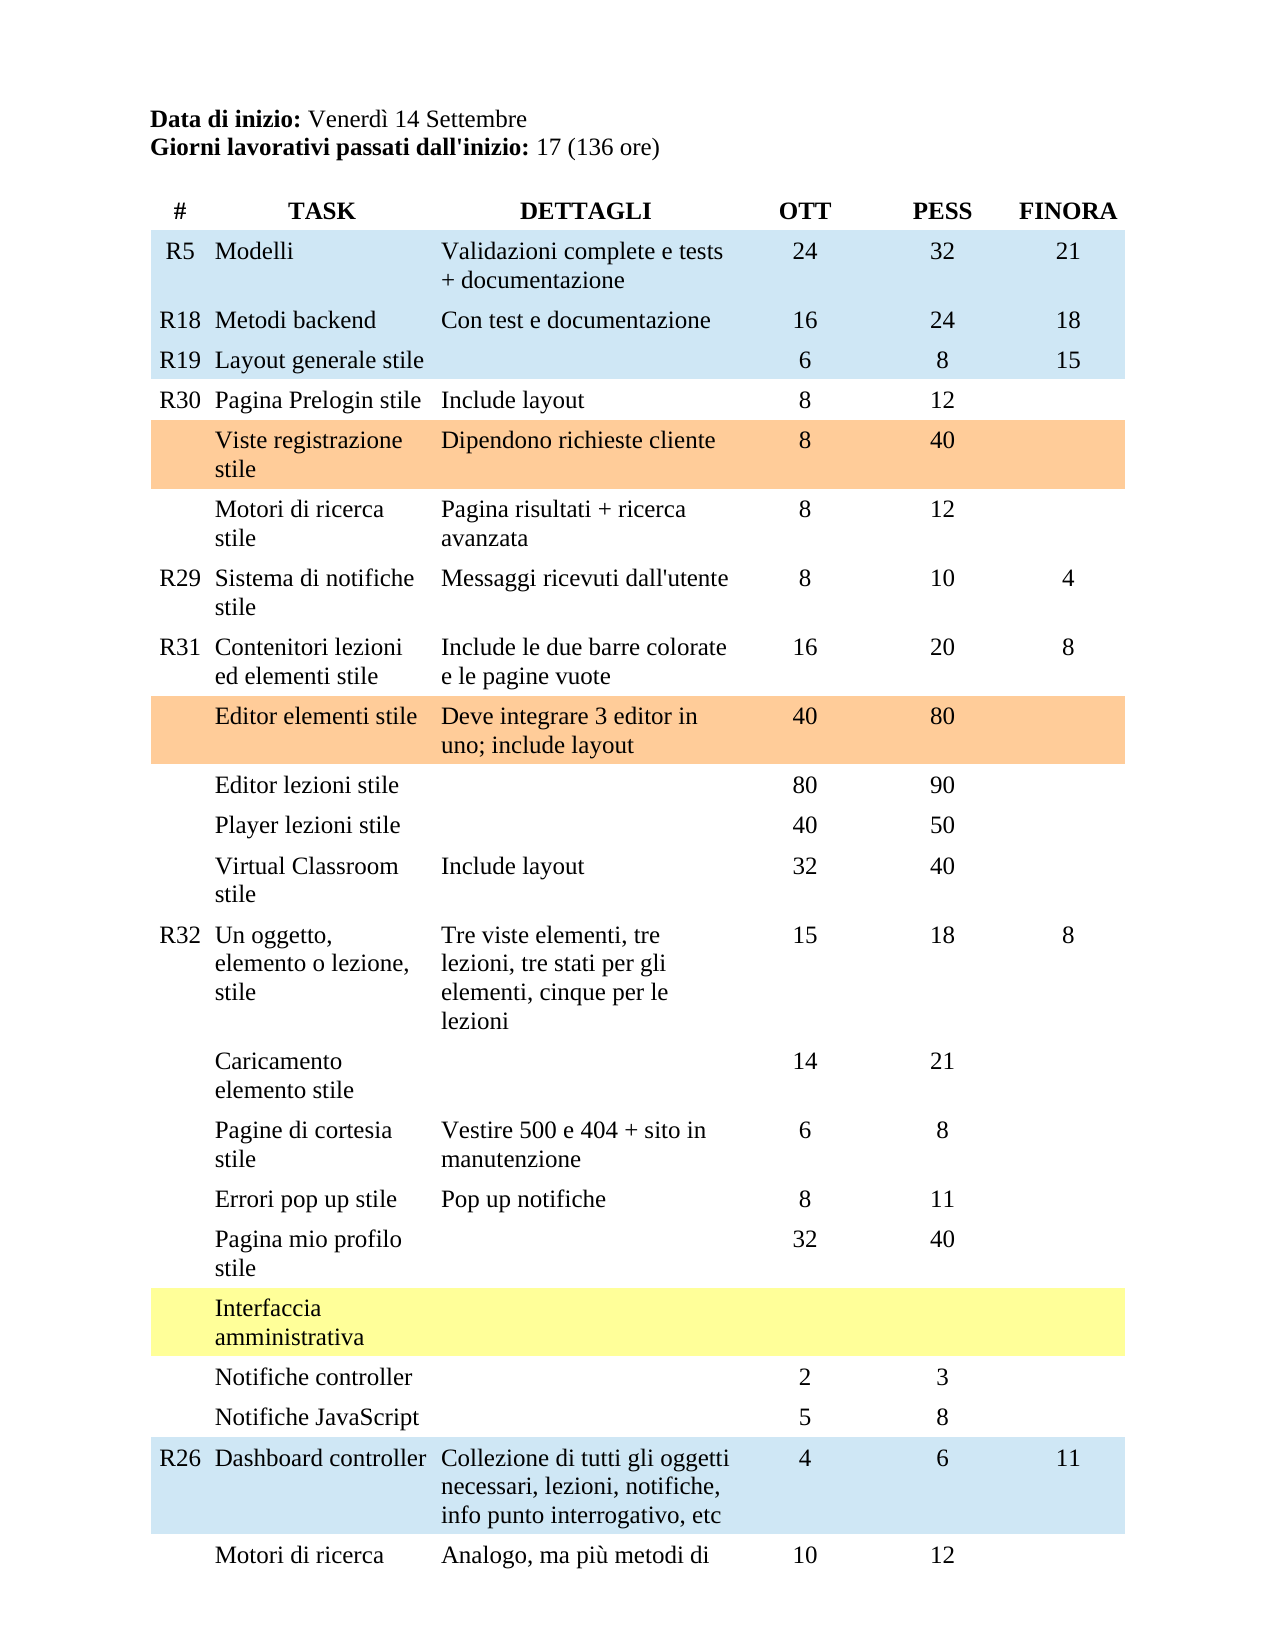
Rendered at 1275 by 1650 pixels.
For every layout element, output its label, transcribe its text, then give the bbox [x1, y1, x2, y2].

table_cell [1011, 1040, 1125, 1109]
table_cell Deve integrare 3 editor in uno; include layout [435, 696, 736, 764]
table_cell Editor lezioni stile [209, 765, 435, 805]
table_cell [1011, 1109, 1125, 1178]
table_cell 11 [1011, 1437, 1125, 1534]
table_cell 40 [736, 696, 874, 764]
text Giorni lavorativi passati dall'inizio: 17 (136 ore) [150, 132, 1125, 161]
table_cell [1011, 845, 1125, 914]
table_cell Include le due barre colorate e le pagine vuote [435, 627, 736, 696]
table_cell 8 [874, 1397, 1011, 1437]
table_cell [1011, 420, 1125, 489]
table_cell Notifiche JavaScript [209, 1397, 435, 1437]
table_cell [1011, 1356, 1125, 1397]
table_cell 3 [874, 1356, 1011, 1397]
table_cell 8 [1011, 627, 1125, 696]
table_cell Pagine di cortesia stile [209, 1109, 435, 1178]
table_cell 14 [736, 1040, 874, 1109]
table_cell [435, 1219, 736, 1287]
table_cell Dashboard controller [209, 1437, 435, 1534]
table_cell 8 [874, 1109, 1011, 1178]
table_cell [151, 1178, 209, 1218]
table_cell 4 [736, 1437, 874, 1534]
table_cell Include layout [435, 380, 736, 420]
table_cell Messaggi ricevuti dall'utente [435, 558, 736, 627]
table_cell Editor elementi stile [209, 696, 435, 764]
table_cell Virtual Classroom stile [209, 845, 435, 914]
table_cell 8 [736, 558, 874, 627]
table_cell [435, 1356, 736, 1397]
table_cell 90 [874, 765, 1011, 805]
table_cell 8 [874, 339, 1011, 379]
table_cell Motori di ricerca [209, 1535, 435, 1575]
table_cell 12 [874, 1535, 1011, 1575]
table_cell [151, 765, 209, 805]
table_cell 8 [736, 1178, 874, 1218]
table_cell 50 [874, 805, 1011, 845]
table_cell Errori pop up stile [209, 1178, 435, 1218]
table_cell 40 [874, 845, 1011, 914]
table_cell Con test e documentazione [435, 299, 736, 339]
table_cell 40 [874, 420, 1011, 489]
table_cell 6 [736, 1109, 874, 1178]
table_cell Caricamento elemento stile [209, 1040, 435, 1109]
table_cell 16 [736, 627, 874, 696]
table_cell 80 [736, 765, 874, 805]
table_cell [435, 765, 736, 805]
table_cell [435, 1397, 736, 1437]
table_cell 18 [1011, 299, 1125, 339]
table_cell 24 [736, 230, 874, 299]
table_header PESS [874, 190, 1011, 230]
table_cell Player lezioni stile [209, 805, 435, 845]
table_cell R5 [151, 230, 209, 299]
table_cell [151, 845, 209, 914]
table_cell Viste registrazione stile [209, 420, 435, 489]
table_cell Layout generale stile [209, 339, 435, 379]
table_cell [1011, 380, 1125, 420]
table_cell 21 [1011, 230, 1125, 299]
table_cell [1011, 1288, 1125, 1356]
table_cell [151, 1397, 209, 1437]
table_cell Tre viste elementi, tre lezioni, tre stati per gli elementi, cinque per le lezioni [435, 914, 736, 1040]
table_cell [1011, 805, 1125, 845]
table_cell 20 [874, 627, 1011, 696]
table_cell R30 [151, 380, 209, 420]
table_cell 4 [1011, 558, 1125, 627]
table_cell 8 [736, 380, 874, 420]
table_cell Notifiche controller [209, 1356, 435, 1397]
table_cell Sistema di notifiche stile [209, 558, 435, 627]
table_cell R19 [151, 339, 209, 379]
table_cell Pagina risultati + ricerca avanzata [435, 489, 736, 558]
table_cell Collezione di tutti gli oggetti necessari, lezioni, notifiche, info punto interrogativo, etc [435, 1437, 736, 1534]
text Data di inizio: Venerdì 14 Settembre [150, 104, 1125, 132]
table_cell 32 [736, 845, 874, 914]
table_cell R29 [151, 558, 209, 627]
table_cell R26 [151, 1437, 209, 1534]
table_header FINORA [1011, 190, 1125, 230]
table_cell [1011, 1178, 1125, 1218]
table_cell R18 [151, 299, 209, 339]
table_cell [1011, 1535, 1125, 1575]
table_cell 12 [874, 380, 1011, 420]
table_cell 2 [736, 1356, 874, 1397]
table_cell 6 [874, 1437, 1011, 1534]
table_cell Vestire 500 e 404 + sito in manutenzione [435, 1109, 736, 1178]
table_cell [151, 805, 209, 845]
table_cell 80 [874, 696, 1011, 764]
table_cell 11 [874, 1178, 1011, 1218]
table_cell [1011, 1397, 1125, 1437]
table_cell [435, 805, 736, 845]
table_cell 8 [1011, 914, 1125, 1040]
table_cell Pagina Prelogin stile [209, 380, 435, 420]
table_cell [151, 420, 209, 489]
table_cell 10 [736, 1535, 874, 1575]
table_cell Include layout [435, 845, 736, 914]
table_header DETTAGLI [435, 190, 736, 230]
table_cell 10 [874, 558, 1011, 627]
table_cell Dipendono richieste cliente [435, 420, 736, 489]
table_cell 5 [736, 1397, 874, 1437]
table_cell Modelli [209, 230, 435, 299]
table_cell [1011, 765, 1125, 805]
table_cell 40 [874, 1219, 1011, 1287]
table_cell 24 [874, 299, 1011, 339]
table_cell 32 [874, 230, 1011, 299]
table_header OTT [736, 190, 874, 230]
table_cell [151, 1219, 209, 1287]
table_cell [736, 1288, 874, 1356]
table_cell [1011, 489, 1125, 558]
table_cell [1011, 1219, 1125, 1287]
table_cell [435, 1288, 736, 1356]
table_cell Interfaccia amministrativa [209, 1288, 435, 1356]
table_cell [435, 339, 736, 379]
table_cell R31 [151, 627, 209, 696]
table_cell [151, 489, 209, 558]
table_cell Metodi backend [209, 299, 435, 339]
table_cell Pop up notifiche [435, 1178, 736, 1218]
table_cell [874, 1288, 1011, 1356]
table_cell [1011, 696, 1125, 764]
table_cell [151, 1535, 209, 1575]
table_cell 18 [874, 914, 1011, 1040]
table_cell [151, 1040, 209, 1109]
table_header # [151, 190, 209, 230]
table_cell 15 [736, 914, 874, 1040]
table_cell [151, 1356, 209, 1397]
table_cell Un oggetto, elemento o lezione, stile [209, 914, 435, 1040]
table_cell Motori di ricerca stile [209, 489, 435, 558]
table_cell 8 [736, 489, 874, 558]
table_cell 15 [1011, 339, 1125, 379]
table_cell 40 [736, 805, 874, 845]
table_cell 12 [874, 489, 1011, 558]
table_cell [151, 696, 209, 764]
table_cell Contenitori lezioni ed elementi stile [209, 627, 435, 696]
table_cell Validazioni complete e tests + documentazione [435, 230, 736, 299]
table_cell [435, 1040, 736, 1109]
table_cell 16 [736, 299, 874, 339]
table_cell [151, 1109, 209, 1178]
table_header TASK [209, 190, 435, 230]
table_cell [151, 1288, 209, 1356]
table_cell 21 [874, 1040, 1011, 1109]
table_cell 32 [736, 1219, 874, 1287]
table_cell R32 [151, 914, 209, 1040]
table_cell 6 [736, 339, 874, 379]
table_cell 8 [736, 420, 874, 489]
table_cell Pagina mio profilo stile [209, 1219, 435, 1287]
table_cell Analogo, ma più metodi di [435, 1535, 736, 1575]
